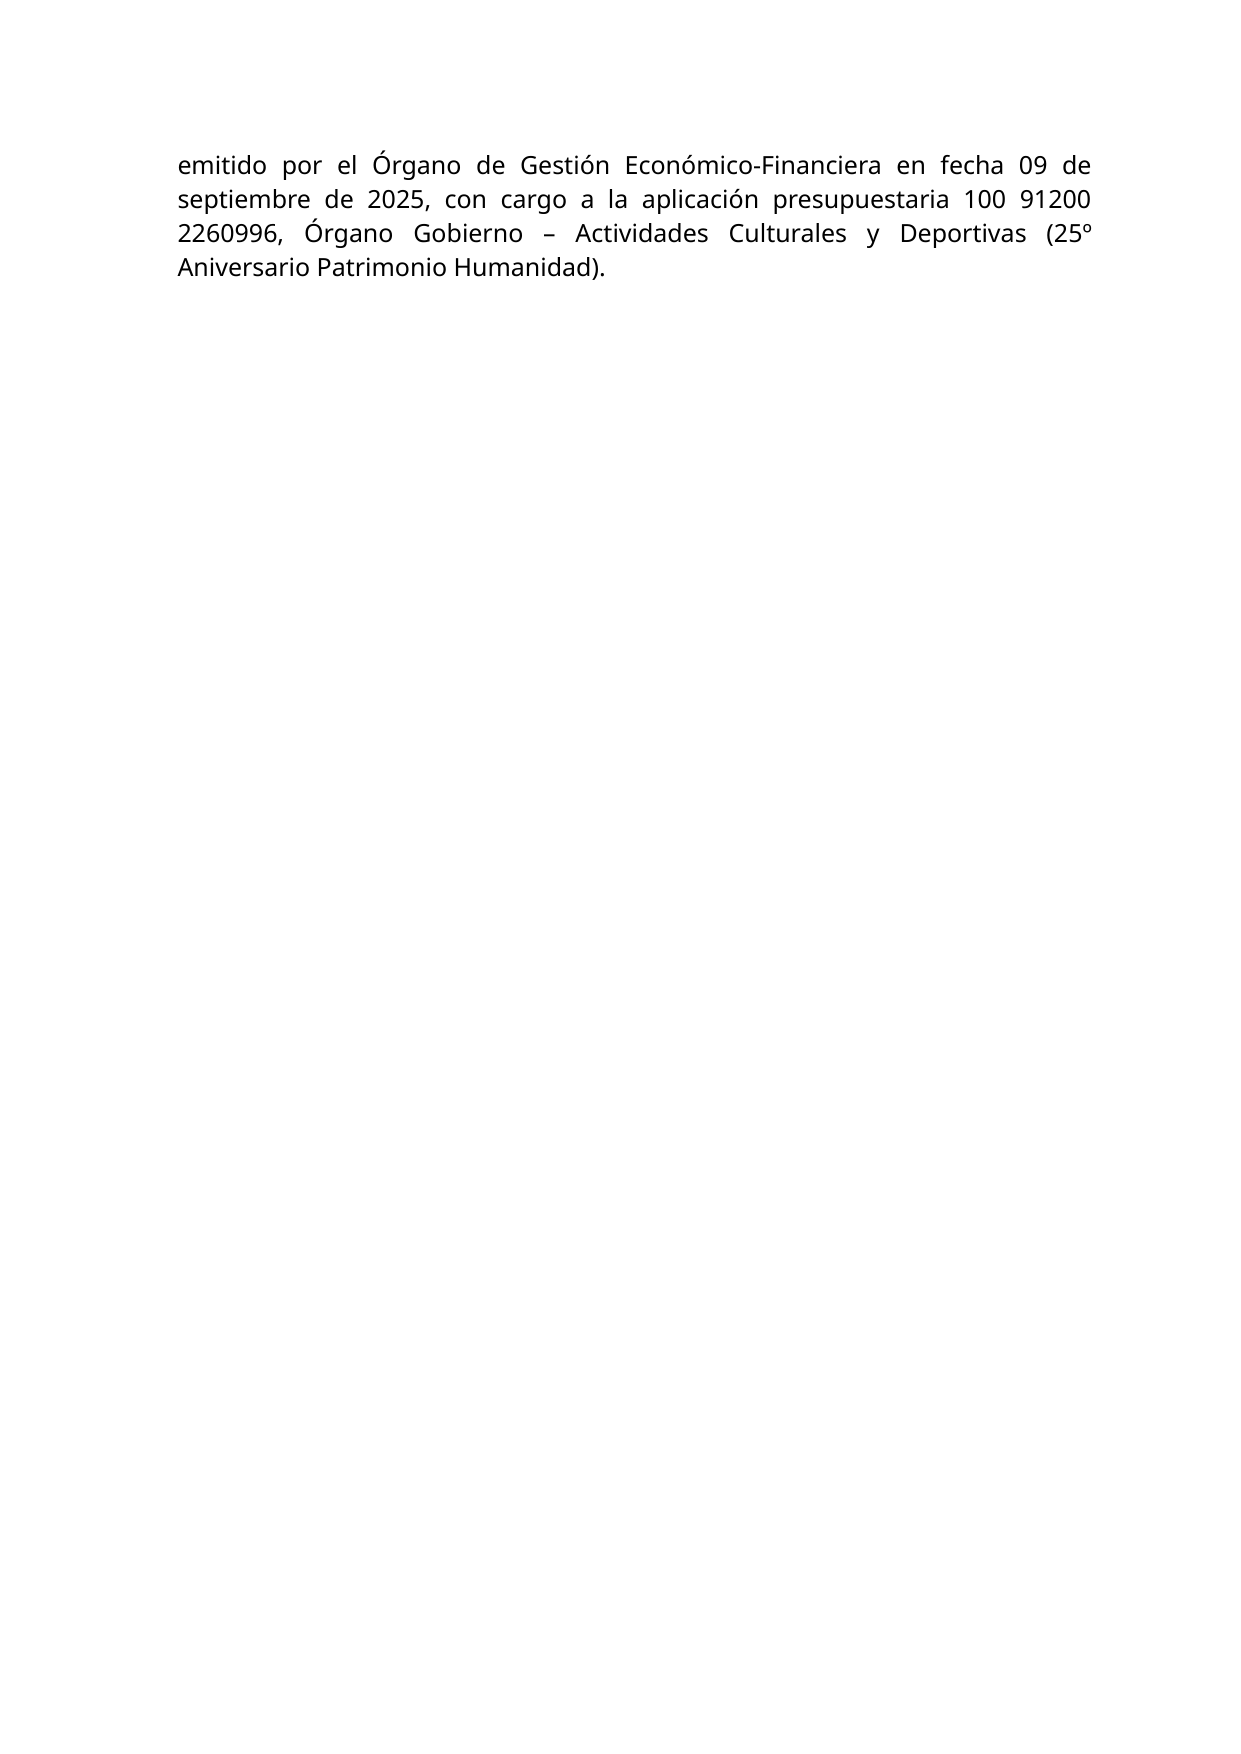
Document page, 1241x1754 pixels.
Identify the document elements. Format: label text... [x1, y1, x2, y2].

text emitido por el Órgano de Gestión Económico-Financiera en fecha 09 de septiembre de 2025, con cargo a la aplicación presupuestaria 100 91200 2260996, Órgano Gobierno – Actividades Culturales y Deportivas (25º Aniversario Patrimonio Humanidad). [177, 148, 1093, 284]
